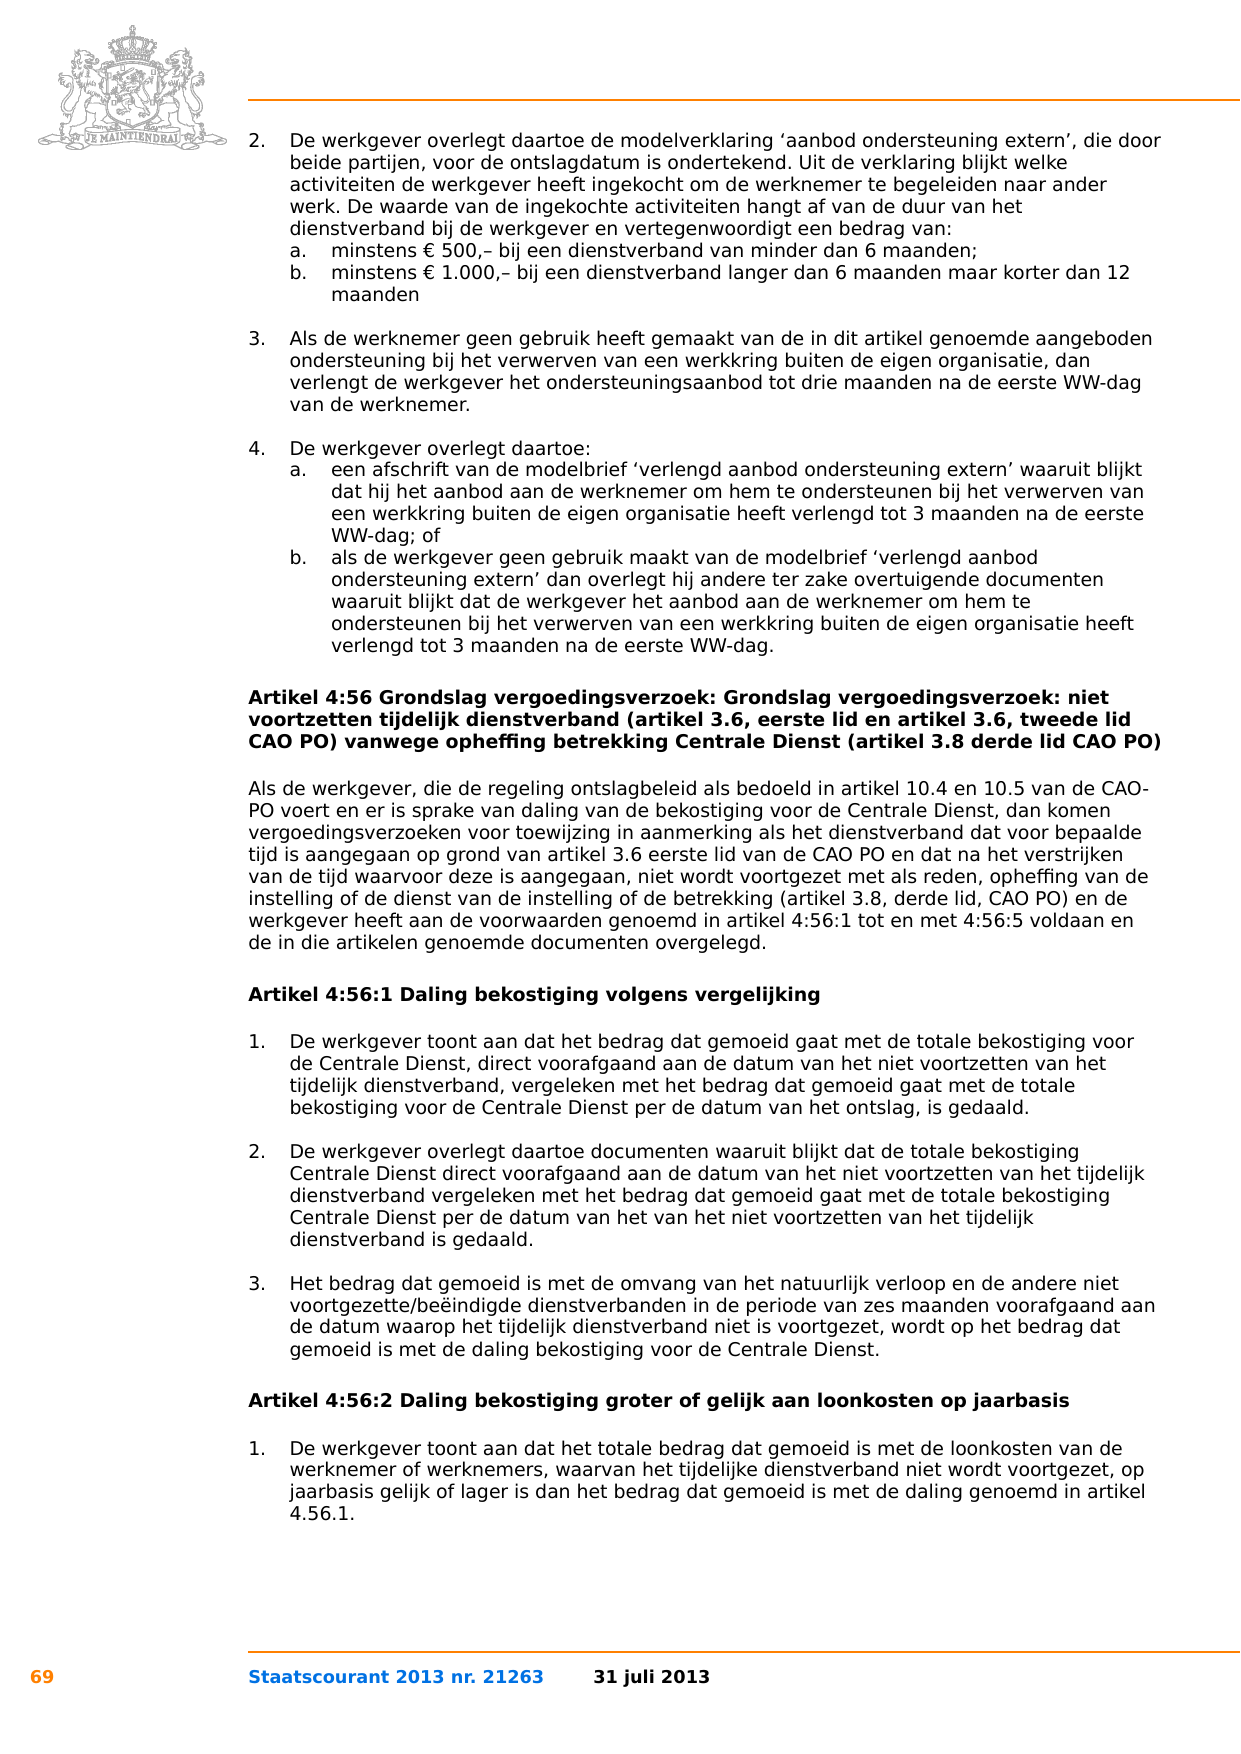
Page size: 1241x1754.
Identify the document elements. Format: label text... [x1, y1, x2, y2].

subtitle Artikel 4:56:2 Daling bekostiging groter of gelijk aan loonkosten op jaarbasis [248, 1390, 1163, 1412]
subtitle Artikel 4:56:1 Daling bekostiging volgens vergelijking [248, 984, 1163, 1006]
text 2. De werkgever overlegt daartoe de modelverklaring ‘aanbod ondersteuning extern’, die door beide partijen, voor de ontslagdatum is ondertekend. Uit de verklaring blijkt welke activiteiten de werkgever heeft ingekocht om de werknemer te begeleiden naar ander werk. De waarde van de ingekochte activiteiten hangt af van de duur van het dienstverband bij de werkgever en vertegenwoordigt een bedrag van: [248, 130, 1163, 240]
text a. een afschrift van de modelbrief ‘verlengd aanbod ondersteuning extern’ waaruit blijkt dat hij het aanbod aan de werknemer om hem te ondersteunen bij het verwerven van een werkkring buiten de eigen organisatie heeft verlengd tot 3 maanden na de eerste WW-dag; of [289, 459, 1163, 547]
text Als de werkgever, die de regeling ontslagbeleid als bedoeld in artikel 10.4 en 10.5 van de CAO-PO voert en er is sprake van daling van de bekostiging voor de Centrale Dienst, dan komen vergoedingsverzoeken voor toewijzing in aanmerking als het dienstverband dat voor bepaalde tijd is aangegaan op grond van artikel 3.6 eerste lid van de CAO PO en dat na het verstrijken van de tijd waarvoor deze is aangegaan, niet wordt voortgezet met als reden, opheffing van de instelling of de dienst van de instelling of de betrekking (artikel 3.8, derde lid, CAO PO) en de werkgever heeft aan de voorwaarden genoemd in artikel 4:56:1 tot en met 4:56:5 voldaan en de in die artikelen genoemde documenten overgelegd. [248, 778, 1163, 954]
text a. minstens € 500,– bij een dienstverband van minder dan 6 maanden; [289, 240, 1163, 262]
text 3. Het bedrag dat gemoeid is met de omvang van het natuurlijk verloop en de andere niet voortgezette/beëindigde dienstverbanden in de periode van zes maanden voorafgaand aan de datum waarop het tijdelijk dienstverband niet is voortgezet, wordt op het bedrag dat gemoeid is met de daling bekostiging voor de Centrale Dienst. [248, 1272, 1163, 1360]
text b. minstens € 1.000,– bij een dienstverband langer dan 6 maanden maar korter dan 12 maanden [289, 262, 1163, 306]
text 4. De werkgever overlegt daartoe: [248, 437, 1163, 459]
text 2. De werkgever overlegt daartoe documenten waaruit blijkt dat de totale bekostiging Centrale Dienst direct voorafgaand aan de datum van het niet voortzetten van het tijdelijk dienstverband vergeleken met het bedrag dat gemoeid gaat met de totale bekostiging Centrale Dienst per de datum van het van het niet voortzetten van het tijdelijk dienstverband is gedaald. [248, 1141, 1163, 1251]
text 3. Als de werknemer geen gebruik heeft gemaakt van de in dit artikel genoemde aangeboden ondersteuning bij het verwerven van een werkkring buiten de eigen organisatie, dan verlengt de werkgever het ondersteuningsaanbod tot drie maanden na de eerste WW-dag van de werknemer. [248, 328, 1163, 416]
text 1. De werkgever toont aan dat het totale bedrag dat gemoeid is met de loonkosten van de werknemer of werknemers, waarvan het tijdelijke dienstverband niet wordt voortgezet, op jaarbasis gelijk of lager is dan het bedrag dat gemoeid is met de daling genoemd in artikel 4.56.1. [248, 1437, 1163, 1525]
picture [38, 25, 227, 150]
subtitle Artikel 4:56 Grondslag vergoedingsverzoek: Grondslag vergoedingsverzoek: niet voortzetten tijdelijk dienstverband (artikel 3.6, eerste lid en artikel 3.6, tweede lid CAO PO) vanwege opheffing betrekking Centrale Dienst (artikel 3.8 derde lid CAO PO) [248, 687, 1163, 753]
text b. als de werkgever geen gebruik maakt van de modelbrief ‘verlengd aanbod ondersteuning extern’ dan overlegt hij andere ter zake overtuigende documenten waaruit blijkt dat de werkgever het aanbod aan de werknemer om hem te ondersteunen bij het verwerven van een werkkring buiten de eigen organisatie heeft verlengd tot 3 maanden na de eerste WW-dag. [289, 547, 1163, 657]
text 1. De werkgever toont aan dat het bedrag dat gemoeid gaat met de totale bekostiging voor de Centrale Dienst, direct voorafgaand aan de datum van het niet voortzetten van het tijdelijk dienstverband, vergeleken met het bedrag dat gemoeid gaat met de totale bekostiging voor de Centrale Dienst per de datum van het ontslag, is gedaald. [248, 1031, 1163, 1119]
